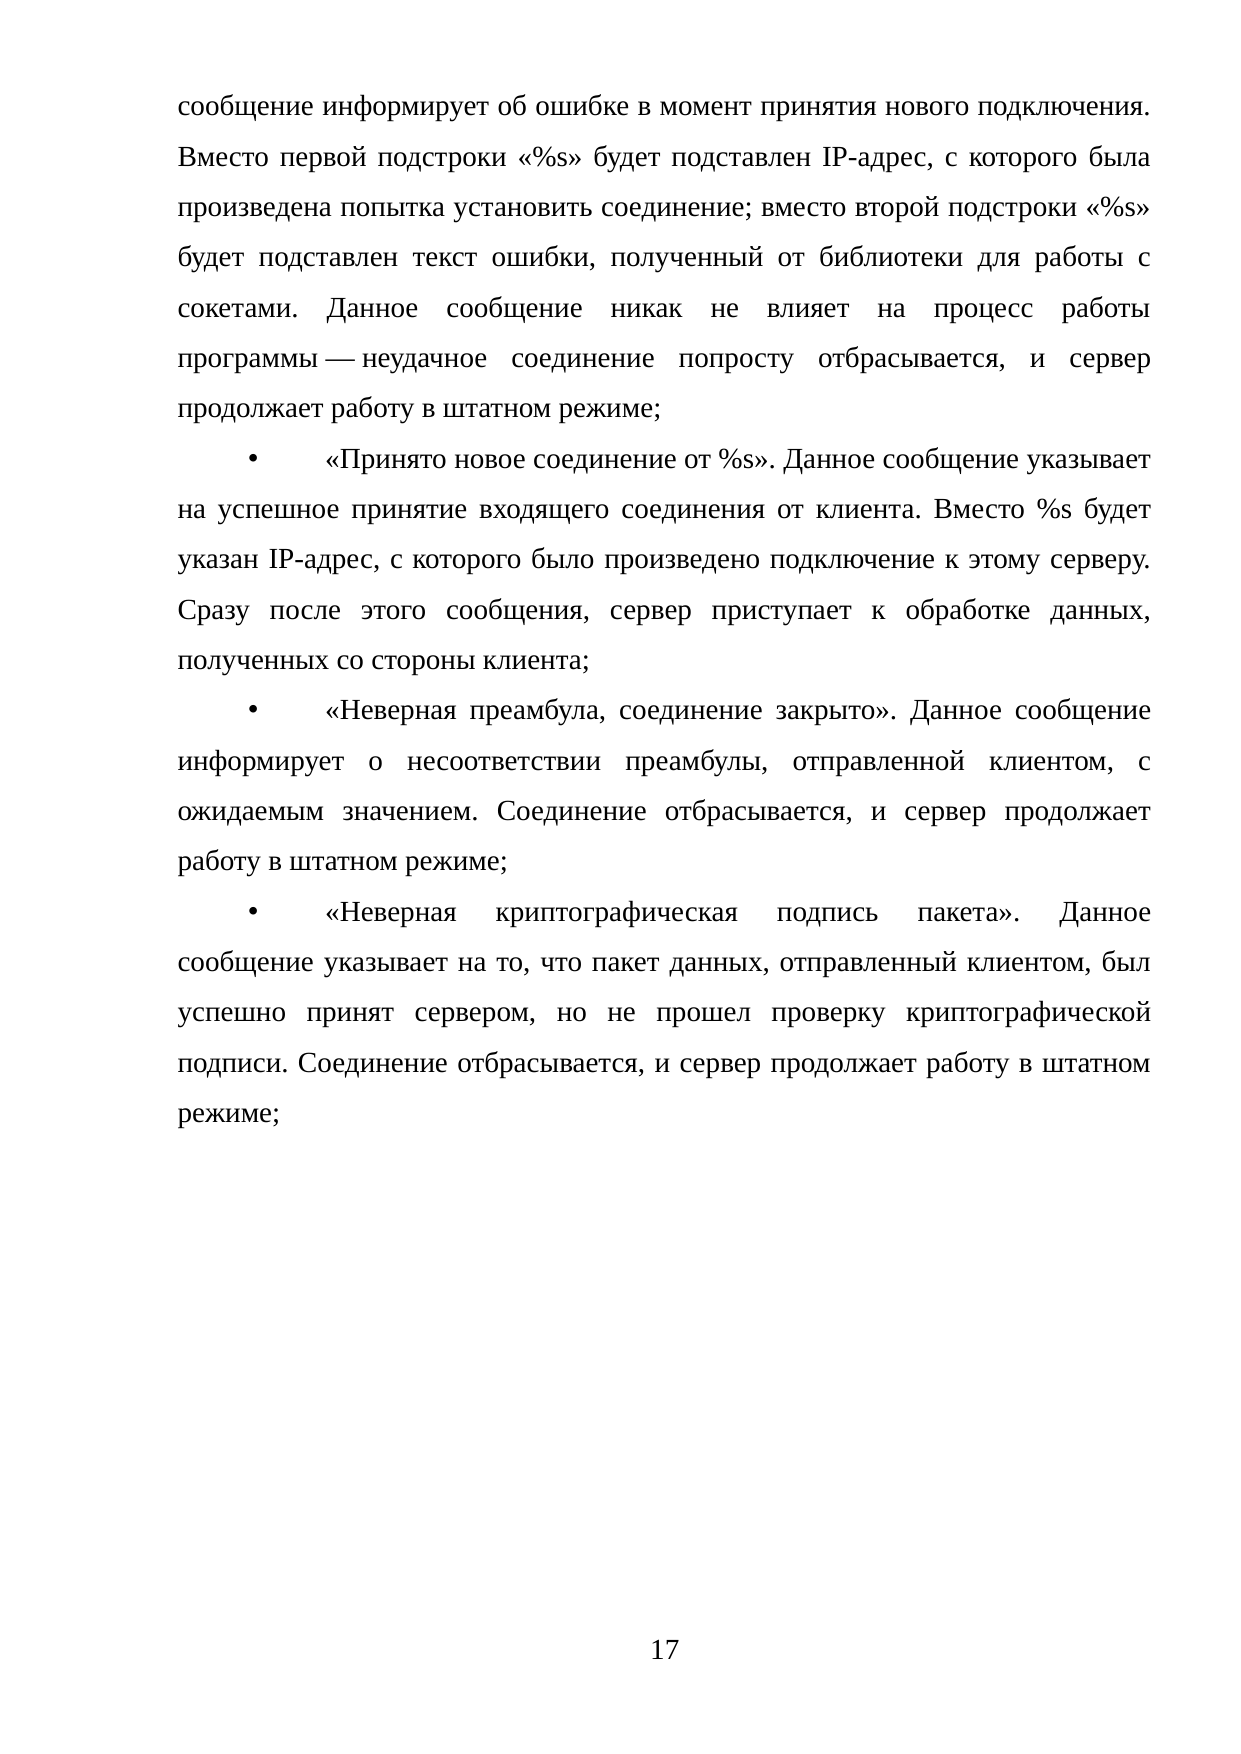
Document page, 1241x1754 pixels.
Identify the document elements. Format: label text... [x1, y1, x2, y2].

list сообщение информирует об ошибке в момент принятия нового подключения. Вместо первой подстроки «%s» будет подставлен IP-адрес, с которого была произведена попытка установить соединение; вместо второй подстроки «%s» будет подставлен текст ошибки, полученный от библиотеки для работы с сокетами. Данное сообщение никак не влияет на процесс работы программы — неудачное соединение попросту отбрасывается, и сервер продолжает работу в штатном режиме; [177, 88, 1152, 424]
list «Неверная преамбула, соединение закрыто». Данное сообщение информирует о несоответствии преамбулы, отправленной клиентом, с ожидаемым значением. Соединение отбрасывается, и сервер продолжает работу в штатном режиме; [177, 692, 1152, 877]
list «Неверная криптографическая подпись пакета». Данное сообщение указывает на то, что пакет данных, отправленный клиентом, был успешно принят сервером, но не прошел проверку криптографической подписи. Соединение отбрасывается, и сервер продолжает работу в штатном режиме; [177, 894, 1152, 1129]
list «Принято новое соединение от %s». Данное сообщение указывает на успешное принятие входящего соединения от клиента. Вместо %s будет указан IP-адрес, с которого было произведено подключение к этому серверу. Сразу после этого сообщения, сервер приступает к обработке данных, полученных со стороны клиента; [177, 441, 1152, 676]
